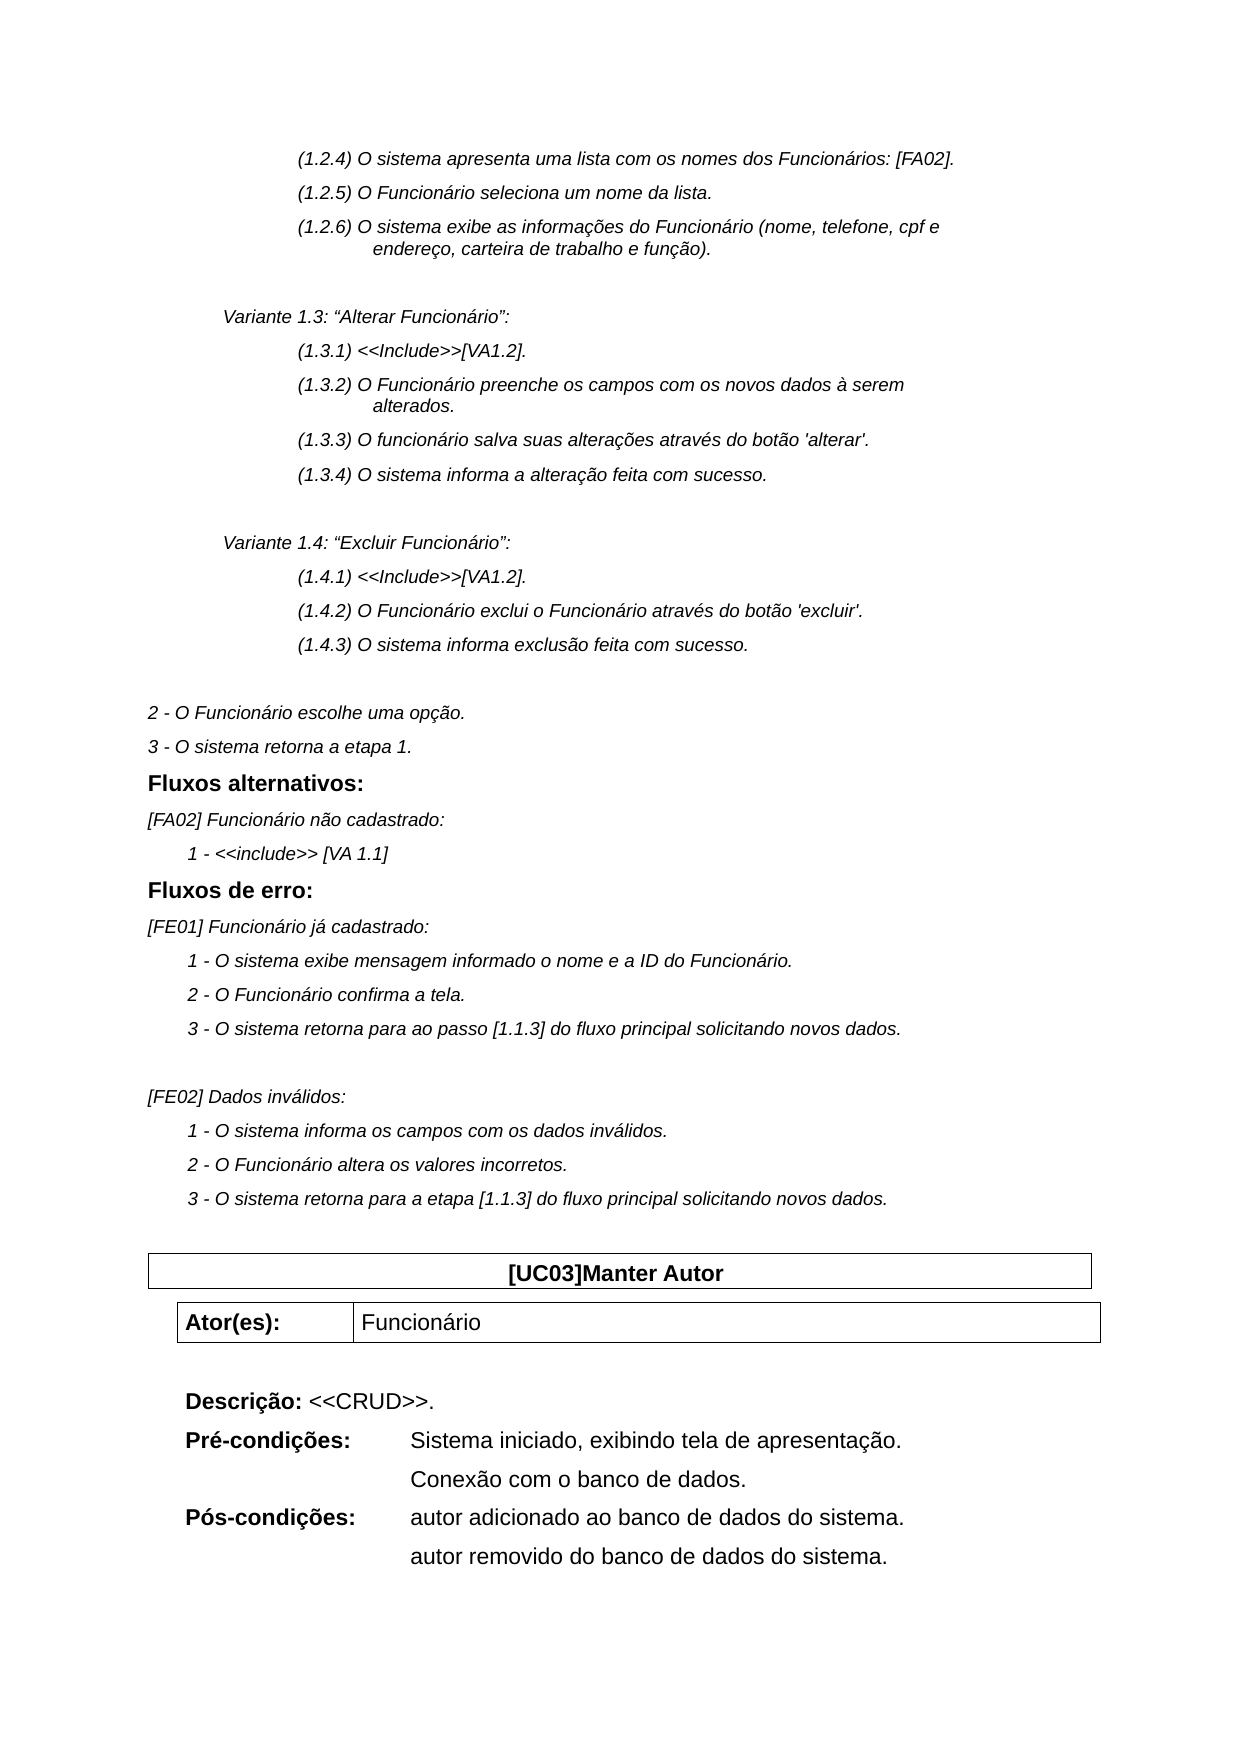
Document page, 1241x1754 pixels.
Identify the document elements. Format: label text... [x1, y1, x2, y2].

text Pré-condições: Sistema iniciado, exibindo tela de apresentação. [185, 1427, 1092, 1453]
text 2 - O Funcionário escolhe uma opção. [148, 702, 1092, 723]
text [FA02] Funcionário não cadastrado: [148, 809, 1092, 830]
text (1.3.4) O sistema informa a alteração feita com sucesso. [148, 463, 1092, 485]
text 1 - <<include>> [VA 1.1] [187, 843, 1092, 864]
text Variante 1.3: “Alterar Funcionário”: [148, 306, 1092, 327]
text (1.4.2) O Funcionário exclui o Funcionário através do botão 'excluir'. [148, 599, 1092, 621]
text 2 - O Funcionário confirma a tela. [187, 984, 1092, 1005]
text [UC03]Manter Autor [149, 1254, 1091, 1288]
text (1.2.6) O sistema exibe as informações do Funcionário (nome, telefone, cpf e endereço, carteira de trabalho e função). [148, 216, 1092, 259]
text (1.2.4) O sistema apresenta uma lista com os nomes dos Funcionários: [FA02]. [148, 148, 1092, 169]
text (1.4.1) <<Include>>[VA1.2]. [148, 566, 1092, 587]
text (1.3.1) <<Include>>[VA1.2]. [148, 339, 1092, 361]
text autor removido do banco de dados do sistema. [185, 1543, 1092, 1569]
table_header Ator(es): [178, 1303, 353, 1342]
text 3 - O sistema retorna a etapa 1. [148, 736, 1092, 757]
text Pós-condições: autor adicionado ao banco de dados do sistema. [185, 1504, 1092, 1531]
text (1.3.3) O funcionário salva suas alterações através do botão 'alterar'. [148, 429, 1092, 451]
text 1 - O sistema exibe mensagem informado o nome e a ID do Funcionário. [187, 950, 1092, 971]
text Variante 1.4: “Excluir Funcionário”: [148, 531, 1092, 553]
text [FE02] Dados inválidos: [148, 1086, 1092, 1108]
text (1.2.5) O Funcionário seleciona um nome da lista. [148, 182, 1092, 203]
text (1.4.3) O sistema informa exclusão feita com sucesso. [148, 634, 1092, 655]
text 3 - O sistema retorna para a etapa [1.1.3] do fluxo principal solicitando novos dados. [187, 1188, 1092, 1210]
text [FE01] Funcionário já cadastrado: [148, 916, 1092, 937]
text (1.3.2) O Funcionário preenche os campos com os novos dados à serem alterados. [148, 374, 1092, 417]
text Fluxos de erro: [148, 877, 1092, 903]
text 3 - O sistema retorna para ao passo [1.1.3] do fluxo principal solicitando novos dados. [187, 1018, 1092, 1039]
text Conexão com o banco de dados. [185, 1466, 1092, 1492]
text Descrição: <<CRUD>>. [185, 1388, 1092, 1414]
text 2 - O Funcionário altera os valores incorretos. [187, 1154, 1092, 1176]
text Fluxos alternativos: [148, 770, 1092, 796]
table_header Funcionário [354, 1303, 1100, 1342]
text 1 - O sistema informa os campos com os dados inválidos. [187, 1120, 1092, 1142]
